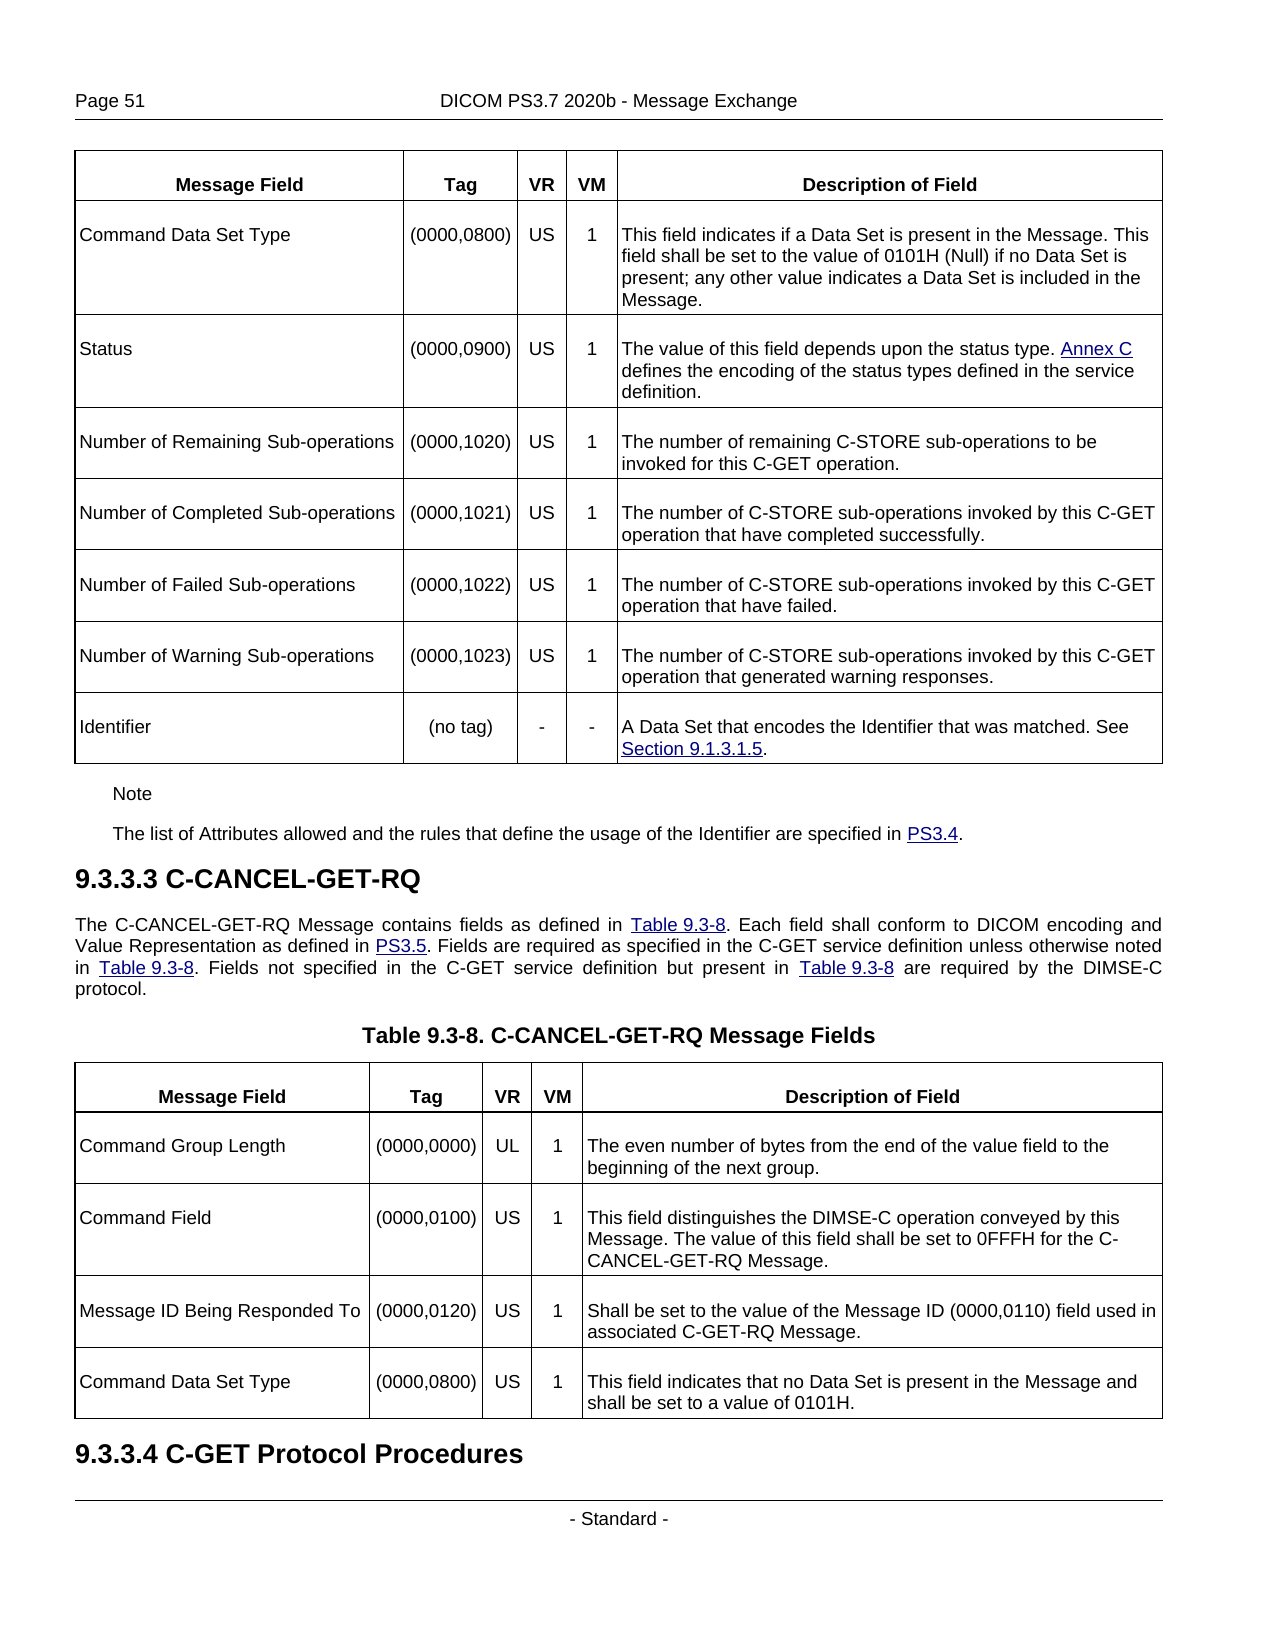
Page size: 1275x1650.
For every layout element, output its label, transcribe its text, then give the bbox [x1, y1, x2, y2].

table_header VR [483, 1063, 531, 1111]
table_cell US [483, 1276, 531, 1347]
table_cell This field indicates that no Data Set is present in the Message and shall be set to a value of 0101H. [583, 1348, 1162, 1418]
table_cell 1 [567, 479, 617, 549]
table_header Description of Field [583, 1063, 1162, 1111]
table_cell US [518, 408, 566, 478]
table_header VR [518, 151, 566, 200]
table_header Tag [370, 1063, 482, 1111]
text The list of Attributes allowed and the rules that define the usage of the Identifier are specified in PS3.4. [112, 823, 1125, 845]
table_cell Command Field [76, 1184, 369, 1275]
table_cell US [483, 1184, 531, 1275]
table_cell (0000,1020) [404, 408, 517, 478]
table_cell 1 [532, 1276, 582, 1347]
table_cell The number of C-STORE sub-operations invoked by this C-GET operation that have failed. [618, 550, 1162, 621]
table_cell Number of Warning Sub-operations [76, 622, 403, 692]
table_cell The even number of bytes from the end of the value field to the beginning of the next group. [583, 1113, 1162, 1183]
table_cell US [483, 1348, 531, 1418]
table_cell (0000,0800) [370, 1348, 482, 1418]
table_cell US [518, 622, 566, 692]
table_cell This field indicates if a Data Set is present in the Message. This field shall be set to the value of 0101H (Null) if no Data Set is present; any other value indicates a Data Set is included in the Message. [618, 201, 1162, 314]
table_cell US [518, 315, 566, 407]
text The C-CANCEL-GET-RQ Message contains fields as defined in Table 9.3-8. Each field shall conform to DICOM encoding and Value Representation as defined in PS3.5. Fields are required as specified in the C-GET service definition unless otherwise noted in Table 9.3-8. Fields not specified in the C-GET service definition but present in Table 9.3-8 are required by the DIMSE-C protocol. [75, 913, 1162, 1000]
table_cell 1 [567, 550, 617, 621]
table_cell US [518, 201, 566, 314]
table_cell This field distinguishes the DIMSE-C operation conveyed by this Message. The value of this field shall be set to 0FFFH for the C-CANCEL-GET-RQ Message. [583, 1184, 1162, 1275]
table_cell (no tag) [404, 693, 517, 763]
table_header Message Field [76, 1063, 369, 1111]
table_cell The value of this field depends upon the status type. Annex C defines the encoding of the status types defined in the service definition. [618, 315, 1162, 407]
table_cell (0000,1023) [404, 622, 517, 692]
table_cell Number of Remaining Sub-operations [76, 408, 403, 478]
table_header Tag [404, 151, 517, 200]
table_cell 1 [532, 1348, 582, 1418]
table_cell (0000,0900) [404, 315, 517, 407]
table_header VM [567, 151, 617, 200]
table_cell Shall be set to the value of the Message ID (0000,0110) field used in associated C-GET-RQ Message. [583, 1276, 1162, 1347]
table_cell The number of C-STORE sub-operations invoked by this C-GET operation that generated warning responses. [618, 622, 1162, 692]
table_cell (0000,1022) [404, 550, 517, 621]
table_cell 1 [567, 201, 617, 314]
table_cell Command Data Set Type [76, 1348, 369, 1418]
table_cell Number of Completed Sub-operations [76, 479, 403, 549]
table_cell Command Group Length [76, 1113, 369, 1183]
table_cell Message ID Being Responded To [76, 1276, 369, 1347]
table_cell Command Data Set Type [76, 201, 403, 314]
table_cell Number of Failed Sub-operations [76, 550, 403, 621]
table_cell The number of C-STORE sub-operations invoked by this C-GET operation that have completed successfully. [618, 479, 1162, 549]
text Note [112, 783, 1125, 804]
table_cell Identifier [76, 693, 403, 763]
table_header Message Field [76, 151, 403, 200]
table_cell - [567, 693, 617, 763]
table_cell UL [483, 1113, 531, 1183]
table_cell 1 [532, 1113, 582, 1183]
table_cell (0000,1021) [404, 479, 517, 549]
table_cell US [518, 479, 566, 549]
table_cell US [518, 550, 566, 621]
text Table 9.3-8. C-CANCEL-GET-RQ Message Fields [75, 1022, 1162, 1048]
table_cell 1 [567, 408, 617, 478]
table_header Description of Field [618, 151, 1162, 200]
table_cell (0000,0000) [370, 1113, 482, 1183]
table_cell 1 [567, 622, 617, 692]
table_cell (0000,0800) [404, 201, 517, 314]
table_header VM [532, 1063, 582, 1111]
table_cell 1 [532, 1184, 582, 1275]
table_cell Status [76, 315, 403, 407]
text 9.3.3.3 C-CANCEL-GET-RQ [75, 863, 1162, 895]
text 9.3.3.4 C-GET Protocol Procedures [75, 1438, 1162, 1469]
table_cell (0000,0100) [370, 1184, 482, 1275]
table_cell The number of remaining C-STORE sub-operations to be invoked for this C-GET operation. [618, 408, 1162, 478]
table_cell 1 [567, 315, 617, 407]
table_cell (0000,0120) [370, 1276, 482, 1347]
table_cell A Data Set that encodes the Identifier that was matched. See Section 9.1.3.1.5. [618, 693, 1162, 763]
table_cell - [518, 693, 566, 763]
